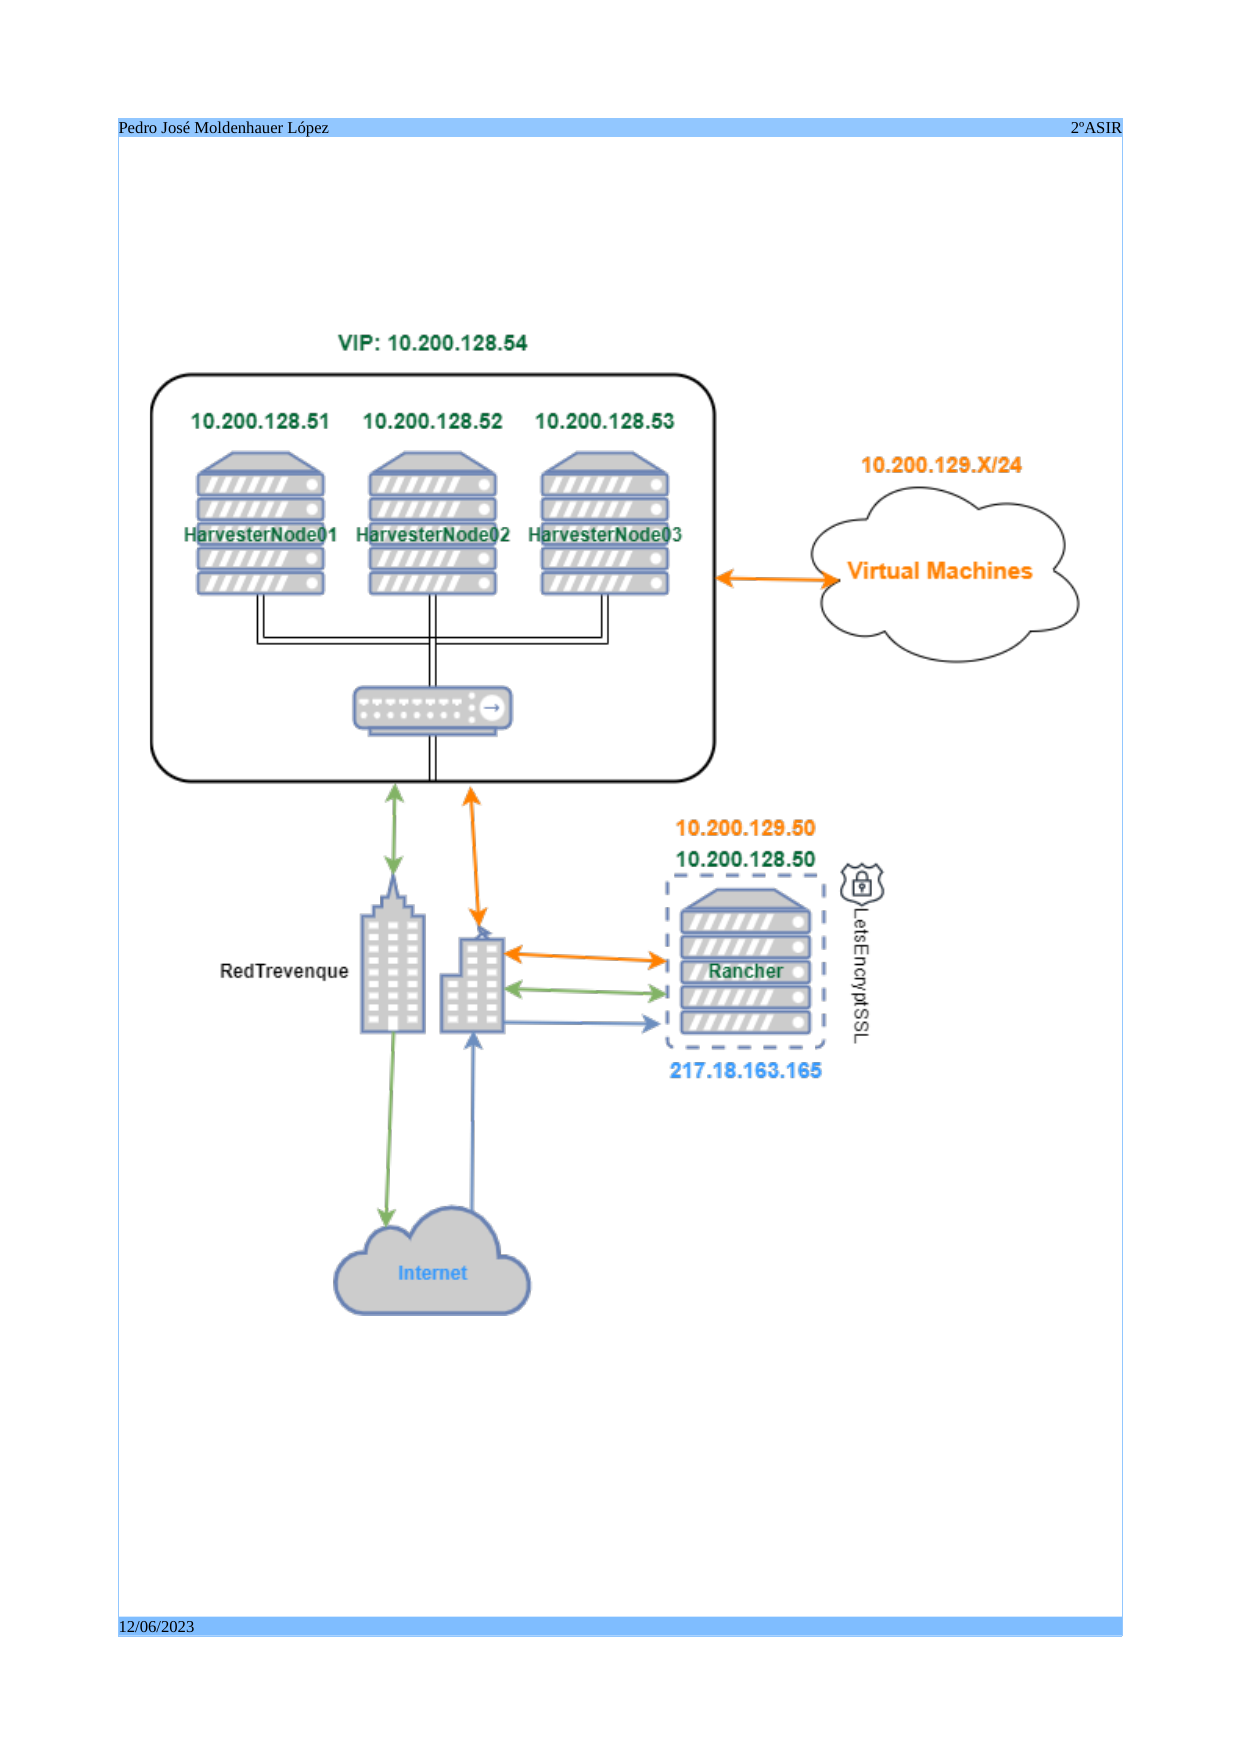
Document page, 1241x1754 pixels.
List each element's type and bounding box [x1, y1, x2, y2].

picture [149, 296, 1091, 1316]
